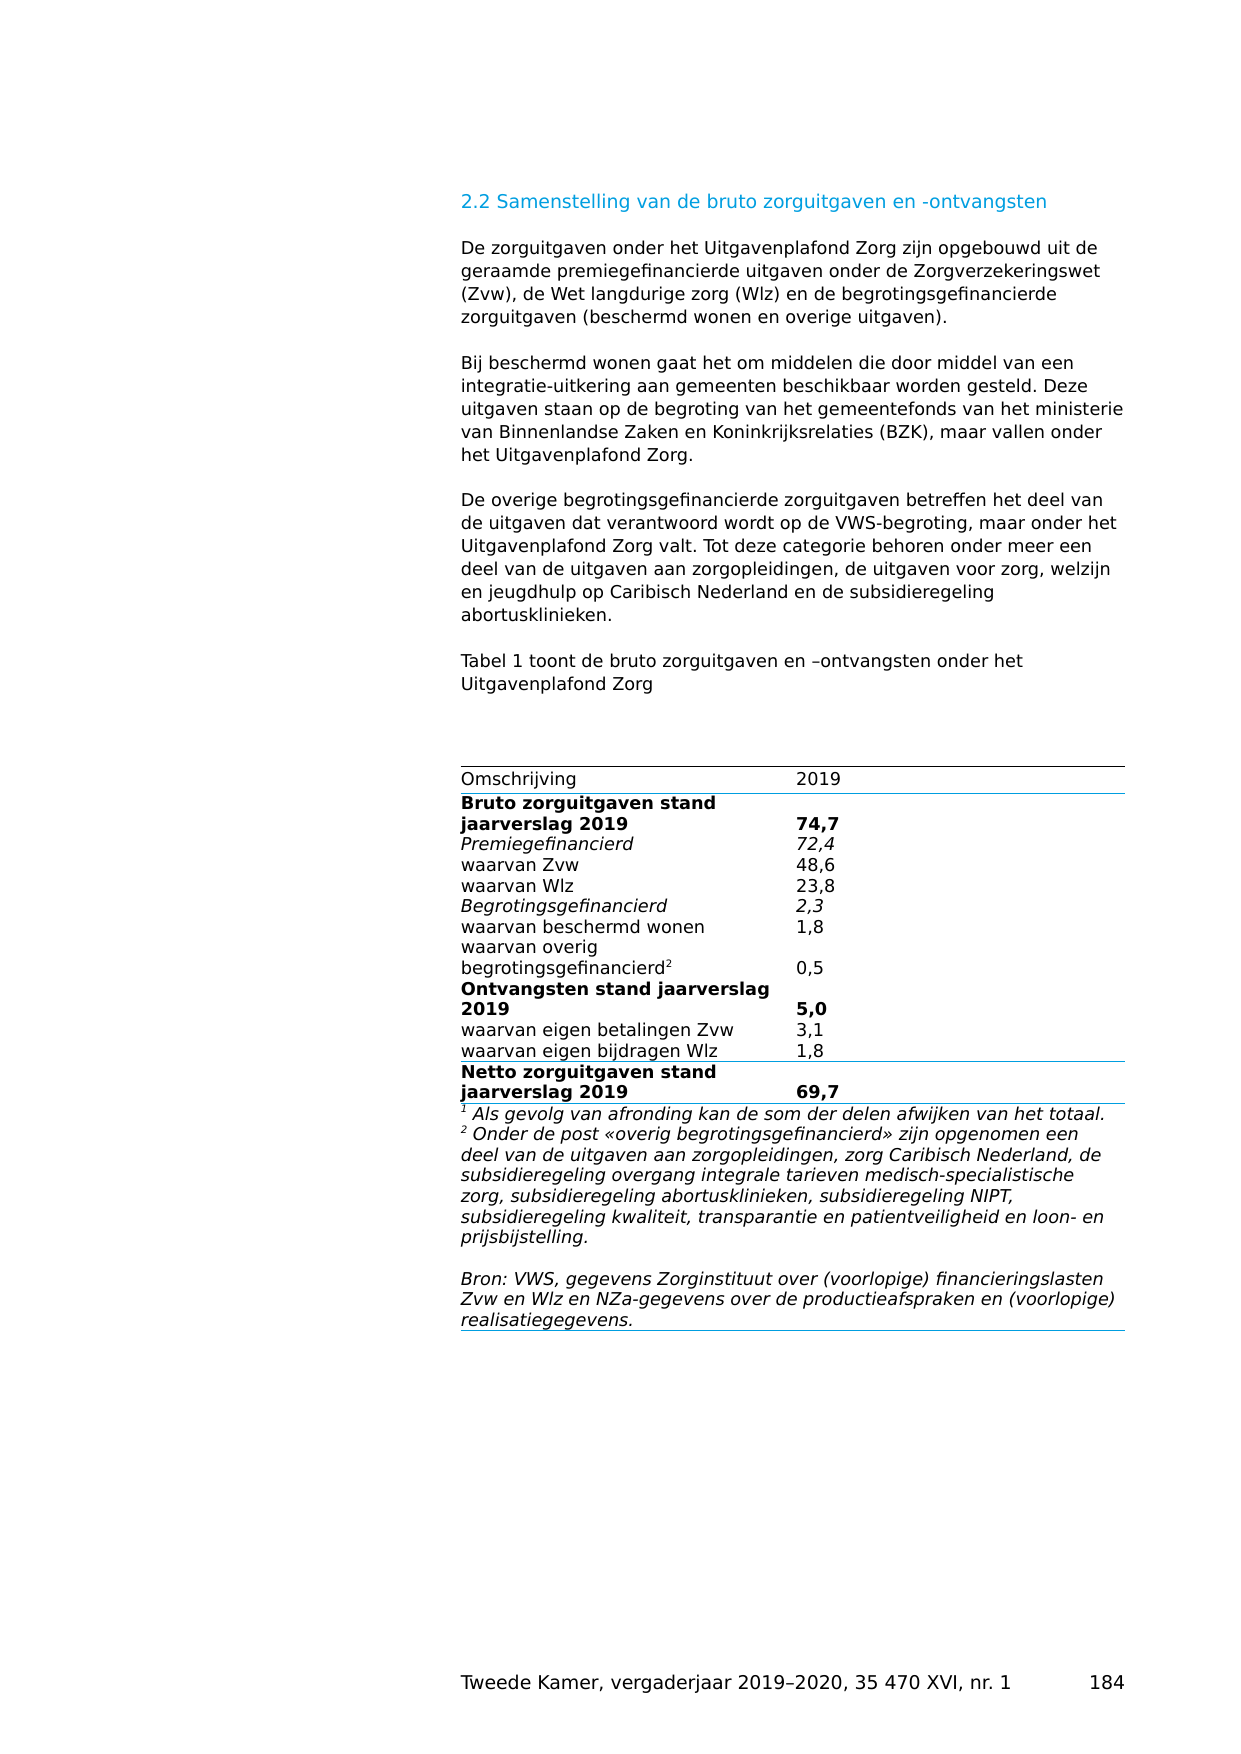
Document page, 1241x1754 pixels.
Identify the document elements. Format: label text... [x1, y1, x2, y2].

text De zorguitgaven onder het Uitgavenplafond Zorg zijn opgebouwd uit de geraamde premiegefinancierde uitgaven onder de Zorgverzekeringswet (Zvw), de Wet langdurige zorg (Wlz) en de begrotingsgefinancierde zorguitgaven (beschermd wonen en overige uitgaven). [461, 236, 1125, 328]
text Bij beschermd wonen gaat het om middelen die door middel van een integratie-uitkering aan gemeenten beschikbaar worden gesteld. Deze uitgaven staan op de begroting van het gemeentefonds van het ministerie van Binnenlandse Zaken en Koninkrijksrelaties (BZK), maar vallen onder het Uitgavenplafond Zorg. [461, 351, 1125, 466]
table_cell 2 Onder de post «overig begrotingsgefinancierd» zijn opgenomen een deel van de uitgaven aan zorgopleidingen, zorg Caribisch Nederland, de subsidieregeling overgang integrale tarieven medisch-specialistische zorg, subsidieregeling abortusklinieken, subsidieregeling NIPT, subsidieregeling kwaliteit, transparantie en patientveiligheid en loon- en prijsbijstelling. [461, 1124, 1125, 1248]
table_cell 0,5 [793, 938, 1125, 979]
table_cell 69,7 [793, 1062, 1125, 1103]
table_header Tabel 1 Samenstelling van de bruto zorguitgaven en -ontvangsten naar financieringsbron (bedragen x € 1 miljard)1 [461, 718, 1125, 766]
table_cell Bron: VWS, gegevens Zorginstituut over (voorlopige) financieringslasten Zvw en Wlz en NZa-gegevens over de productieafspraken en (voorlopige) realisatiegegevens. [461, 1269, 1125, 1330]
table_cell waarvan overig begrotingsgefinancierd2 [461, 938, 793, 979]
table_cell Bruto zorguitgaven stand jaarverslag 2019 [461, 794, 793, 834]
table_cell [793, 1248, 1125, 1268]
table_cell waarvan Wlz [461, 876, 793, 896]
table_cell waarvan beschermd wonen [461, 917, 793, 937]
table_cell 23,8 [793, 876, 1125, 896]
table_cell 2019 [793, 767, 1125, 792]
table_cell 72,4 [793, 834, 1125, 855]
table_cell Netto zorguitgaven stand jaarverslag 2019 [461, 1062, 793, 1103]
table_cell Ontvangsten stand jaarverslag 2019 [461, 979, 793, 1020]
table_cell waarvan Zvw [461, 855, 793, 876]
table_cell waarvan eigen betalingen Zvw [461, 1020, 793, 1041]
table_cell waarvan eigen bijdragen Wlz [461, 1041, 793, 1061]
table_cell 1,8 [793, 917, 1125, 937]
table_cell 1 Als gevolg van afronding kan de som der delen afwijken van het totaal. [461, 1104, 1125, 1124]
table_cell Premiegefinancierd [461, 834, 793, 855]
text De overige begrotingsgefinancierde zorguitgaven betreffen het deel van de uitgaven dat verantwoord wordt op de VWS-begroting, maar onder het Uitgavenplafond Zorg valt. Tot deze categorie behoren onder meer een deel van de uitgaven aan zorgopleidingen, de uitgaven voor zorg, welzijn en jeugdhulp op Caribisch Nederland en de subsidieregeling abortusklinieken. [461, 488, 1125, 626]
table_cell Omschrijving [461, 767, 793, 792]
table_cell 74,7 [793, 794, 1125, 834]
table_cell 1,8 [793, 1041, 1125, 1061]
table_cell 2,3 [793, 896, 1125, 917]
title 2.2 Samenstelling van de bruto zorguitgaven en -ontvangsten [461, 191, 1125, 213]
table_cell Begrotingsgefinancierd [461, 896, 793, 917]
text Tabel 1 toont de bruto zorguitgaven en –ontvangsten onder het Uitgavenplafond Zorg [461, 649, 1125, 695]
table_cell 3,1 [793, 1020, 1125, 1041]
table_cell 48,6 [793, 855, 1125, 876]
table_cell 5,0 [793, 979, 1125, 1020]
table_cell [461, 1248, 793, 1268]
